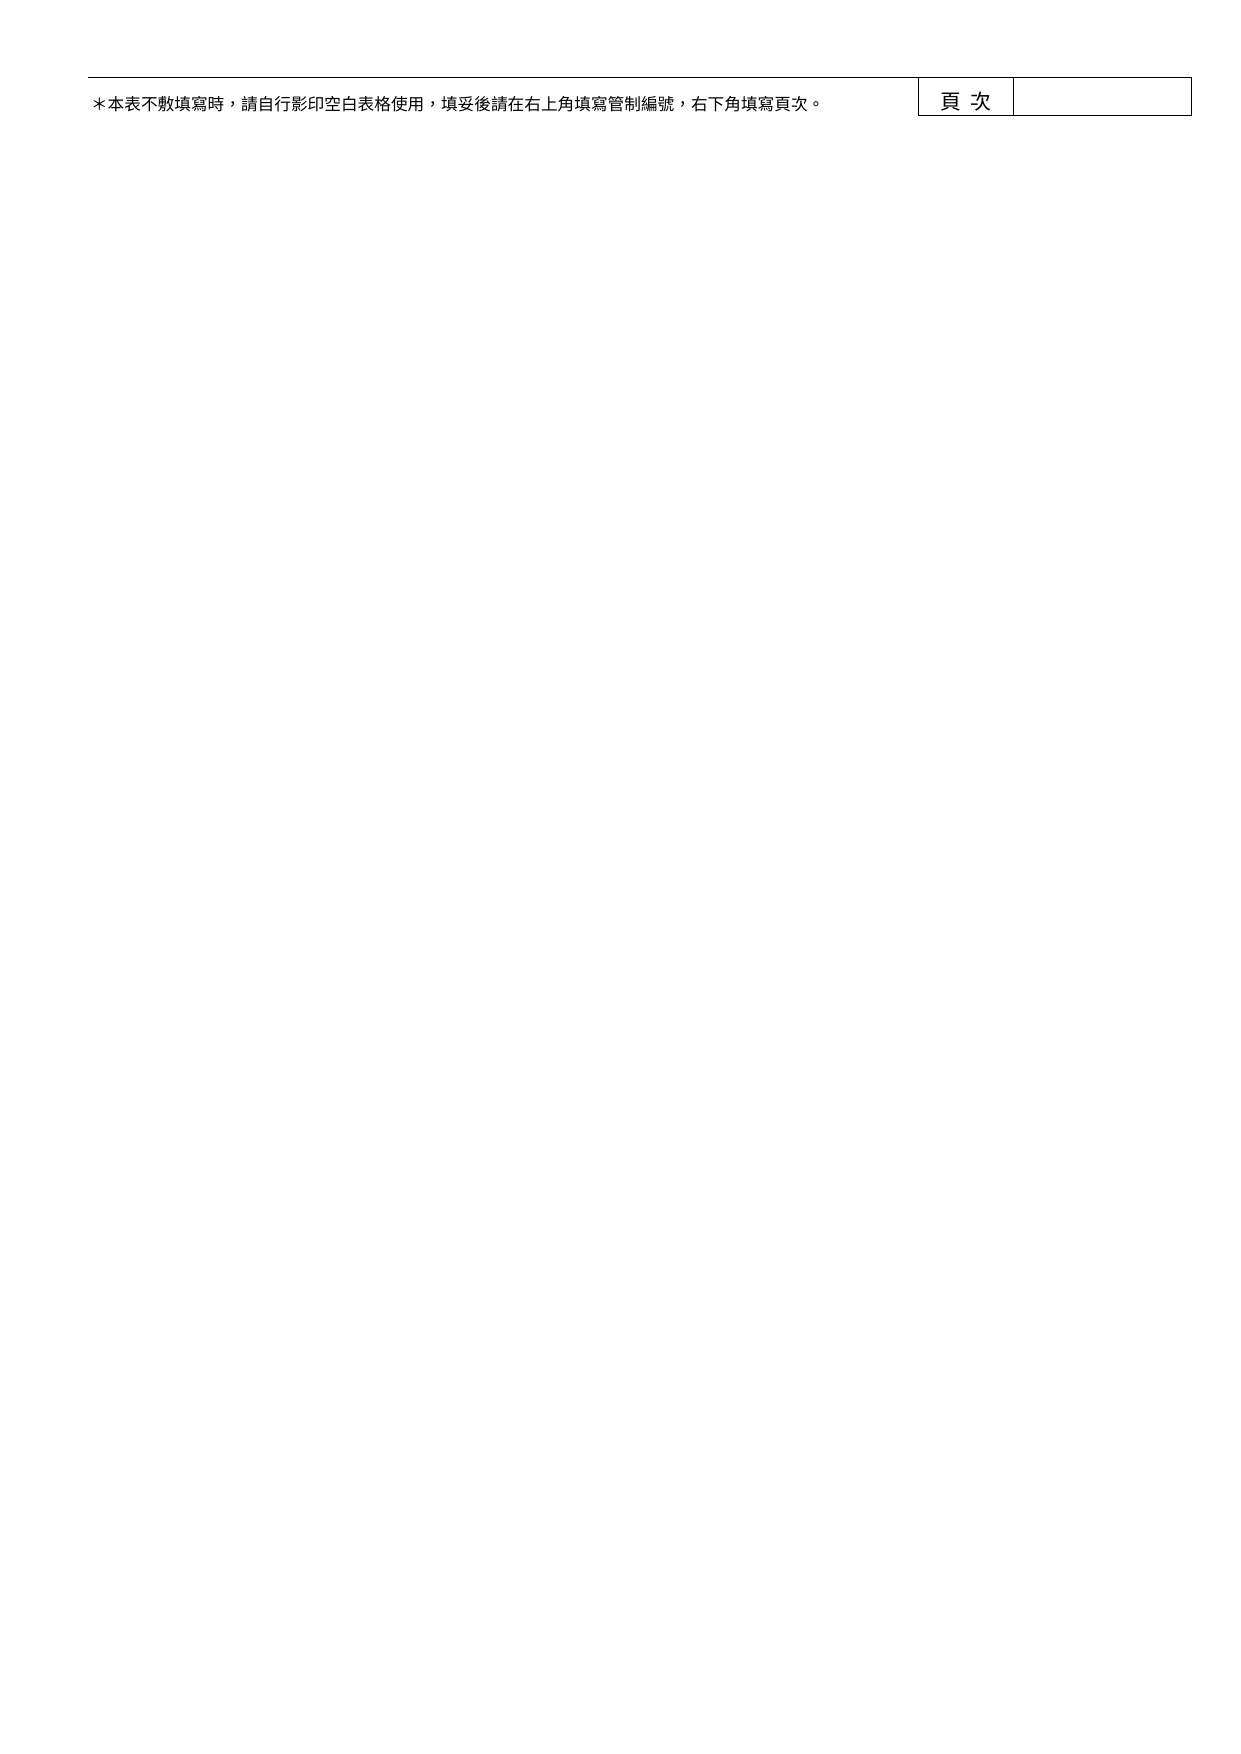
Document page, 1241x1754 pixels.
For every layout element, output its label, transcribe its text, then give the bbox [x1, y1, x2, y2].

table_cell ＊本表不敷填寫時，請自行影印空白表格使用，填妥後請在右上角填寫管制編號，右下角填寫頁次。 [88, 78, 918, 115]
table_cell 頁 次 [919, 78, 1013, 115]
table_cell [1014, 78, 1191, 115]
